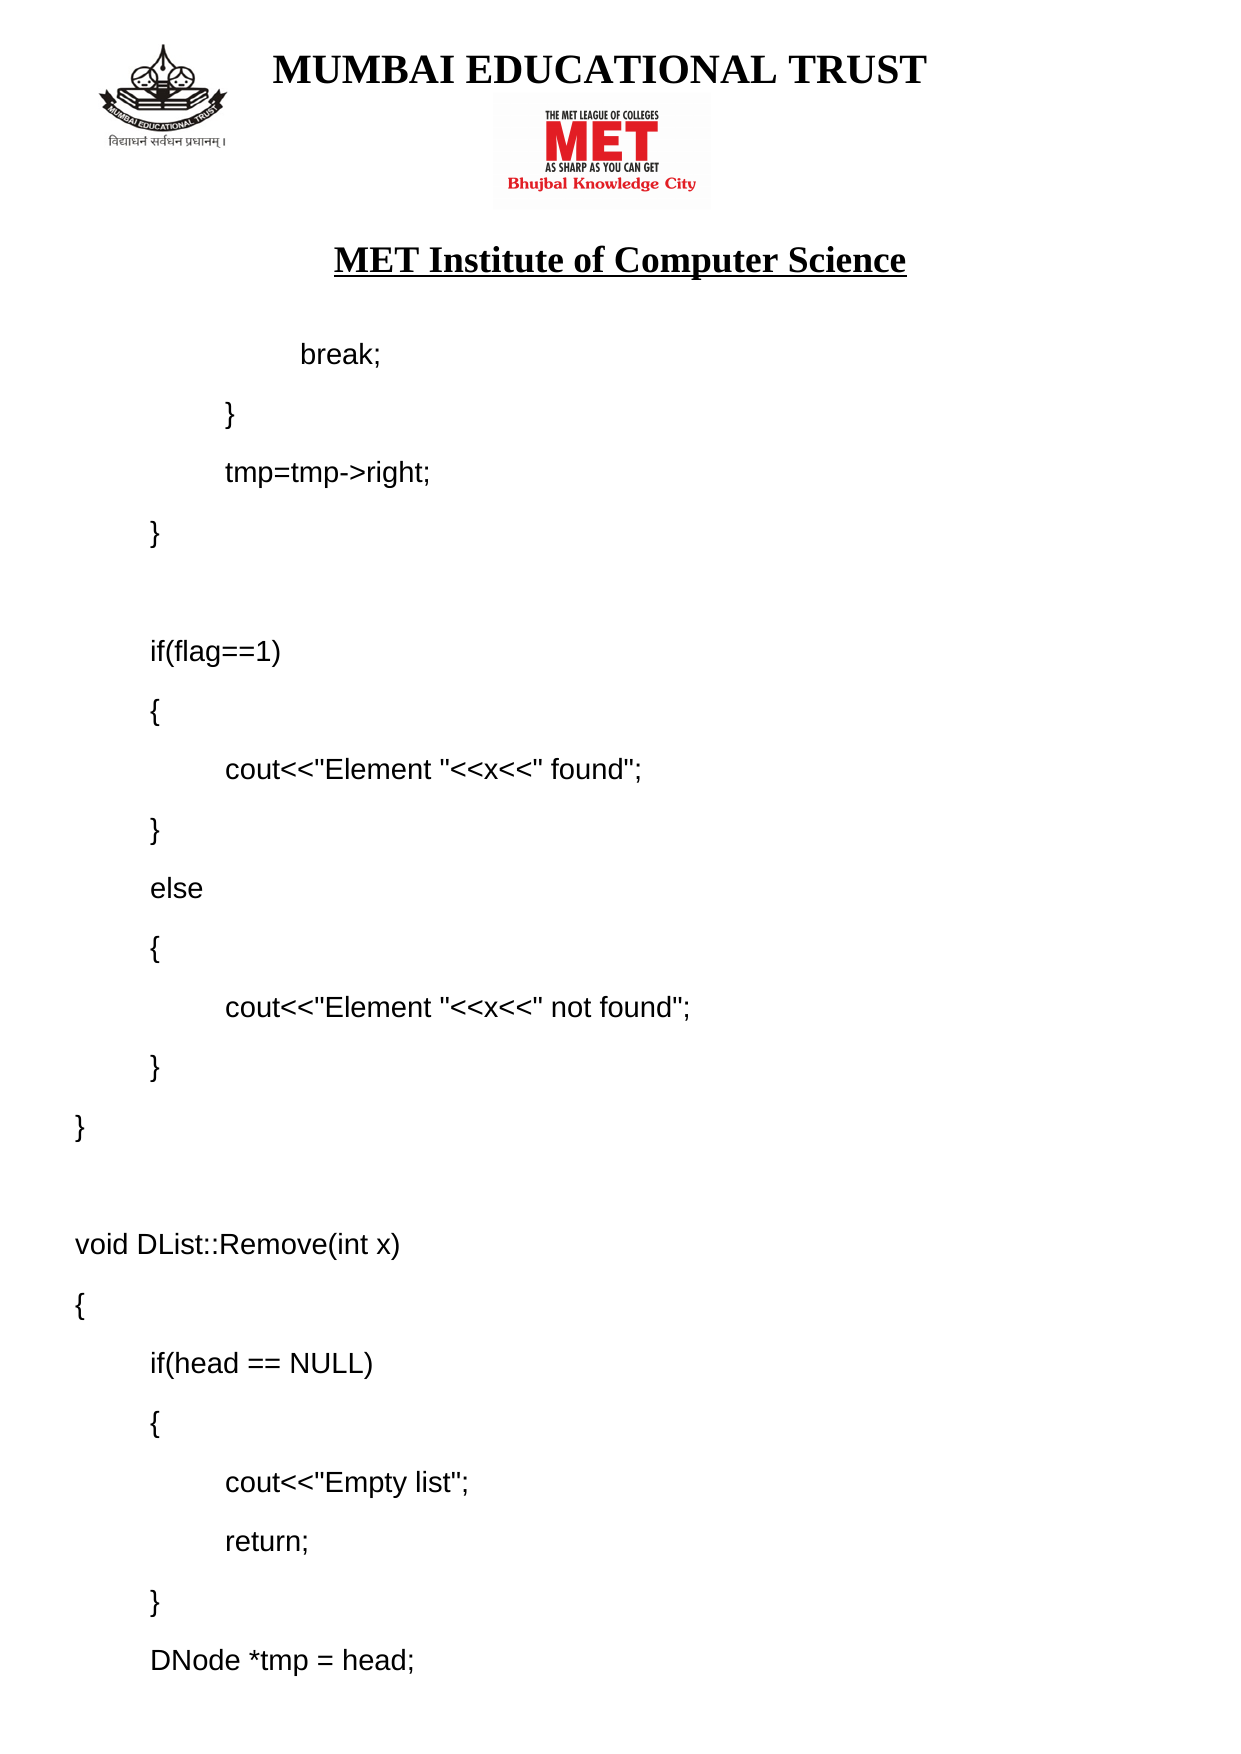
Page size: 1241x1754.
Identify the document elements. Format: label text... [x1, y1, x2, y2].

text cout<<"Empty list"; [75, 1465, 1165, 1498]
text { [75, 1405, 1165, 1439]
text cout<<"Element "<<x<<" not found"; [75, 990, 1165, 1023]
text cout<<"Element "<<x<<" found"; [75, 752, 1165, 786]
text { [75, 930, 1165, 964]
picture [492, 92, 712, 210]
picture [98, 44, 228, 148]
text } [75, 396, 1165, 429]
text } [75, 812, 1165, 845]
text DNode *tmp = head; [75, 1643, 1165, 1676]
text if(head == NULL) [75, 1346, 1165, 1379]
text tmp=tmp->right; [75, 455, 1165, 489]
text { [75, 1287, 1165, 1320]
text { [75, 693, 1165, 726]
text } [75, 1049, 1165, 1083]
text else [75, 871, 1165, 904]
text } [75, 1583, 1165, 1617]
text void DList::Remove(int x) [75, 1227, 1165, 1261]
text } [75, 1108, 1165, 1142]
text break; [75, 337, 1165, 370]
text return; [75, 1524, 1165, 1558]
text } [75, 515, 1165, 548]
text if(flag==1) [75, 633, 1165, 667]
